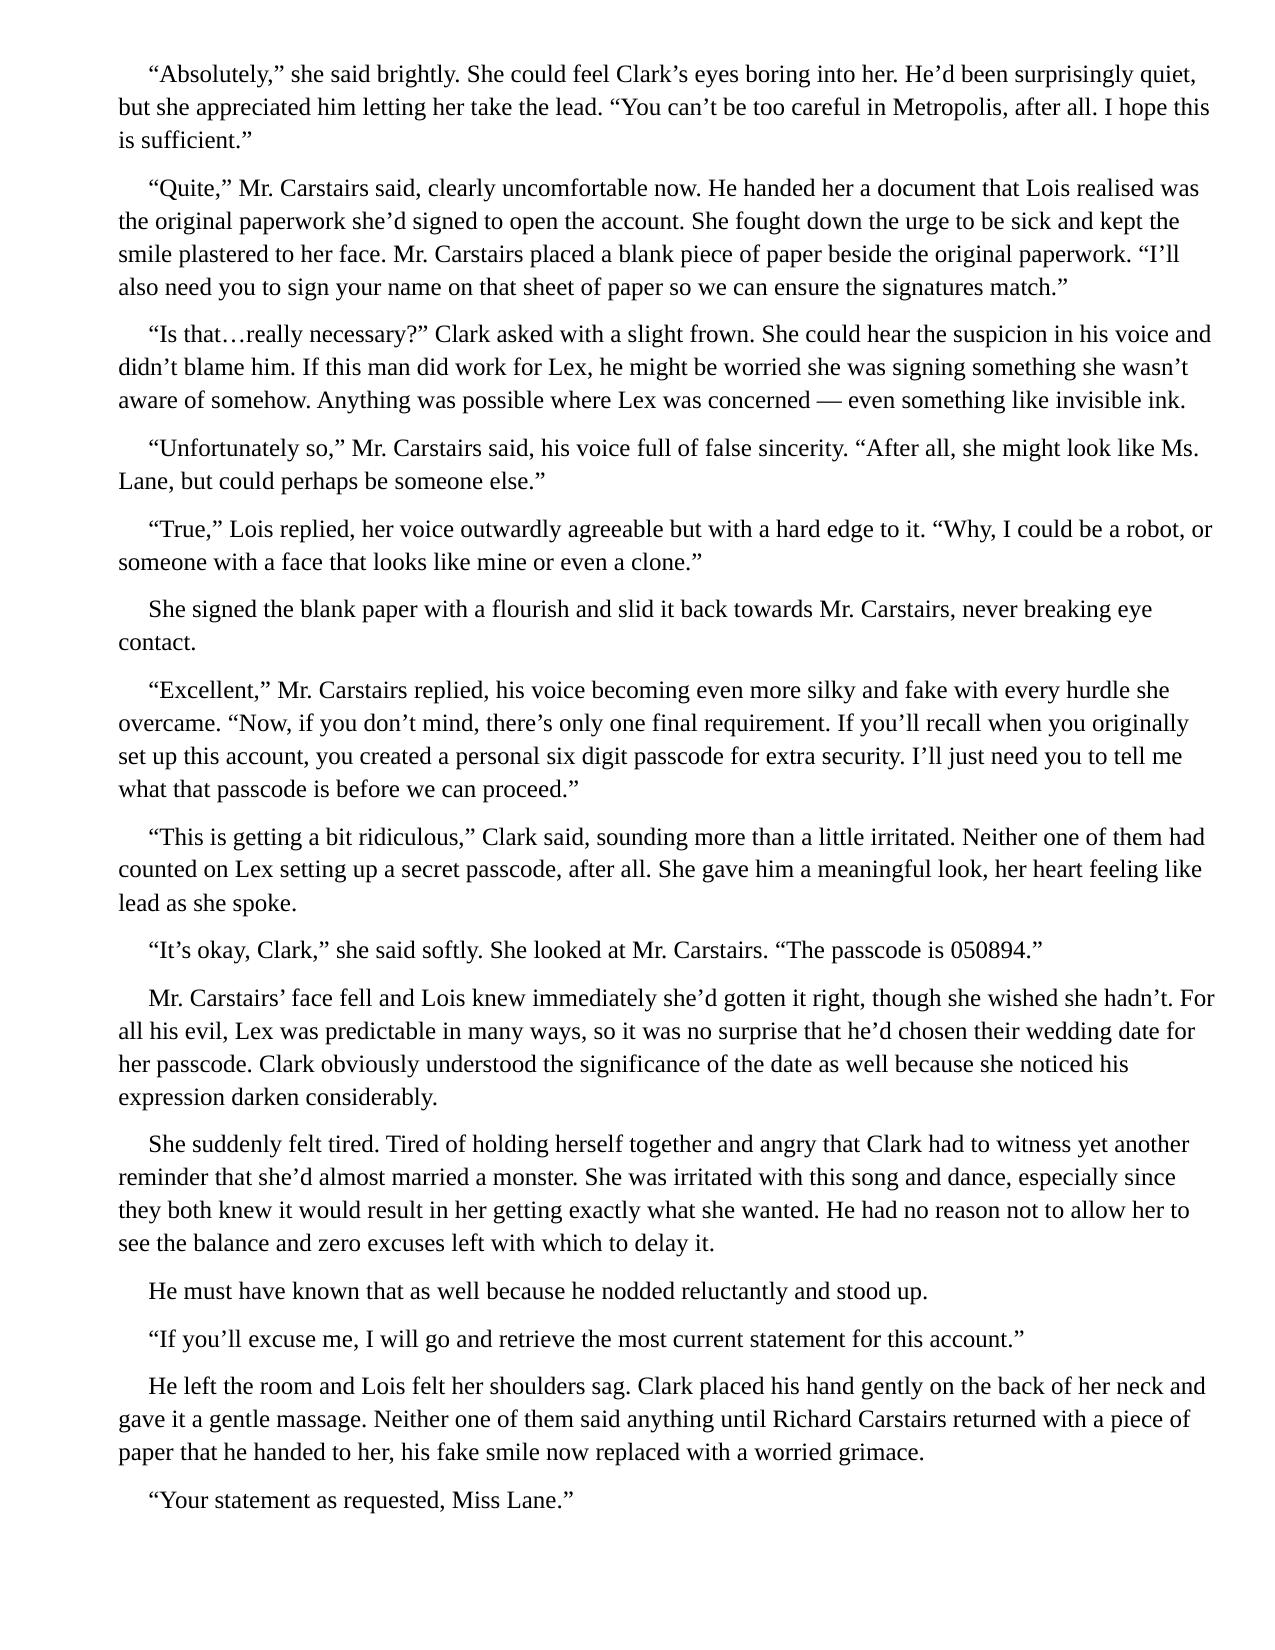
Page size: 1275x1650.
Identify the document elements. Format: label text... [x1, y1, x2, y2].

text “If you’ll excuse me, I will go and retrieve the most current statement for this account.” [118, 1324, 1216, 1352]
text “Absolutely,” she said brightly. She could feel Clark’s eyes boring into her. He’d been surprisingly quiet, but she appreciated him letting her take the lead. “You can’t be too careful in Metropolis, after all. I hope this is sufficient.” [118, 59, 1216, 154]
text “Quite,” Mr. Carstairs said, clearly uncomfortable now. He handed her a document that Lois realised was the original paperwork she’d signed to open the account. She fought down the urge to be sick and kept the smile plastered to her face. Mr. Carstairs placed a blank piece of paper beside the original paperwork. “I’ll also need you to sign your name on that sheet of paper so we can ensure the signatures match.” [118, 173, 1216, 301]
text “Is that…really necessary?” Clark asked with a slight frown. She could hear the suspicion in his voice and didn’t blame him. If this man did work for Lex, he might be worried she was signing something she wasn’t aware of somehow. Anything was possible where Lex was concerned — even something like invisible ink. [118, 319, 1216, 414]
text “Your statement as requested, Miss Lane.” [118, 1485, 1216, 1514]
text “It’s okay, Clark,” she said softly. She looked at Mr. Carstairs. “The passcode is 050894.” [118, 935, 1216, 964]
text “This is getting a bit ridiculous,” Clark said, sounding more than a little irritated. Neither one of them had counted on Lex setting up a secret passcode, after all. She gave him a meaningful look, her heart feeling like lead as she spoke. [118, 822, 1216, 916]
text She signed the blank paper with a flourish and slid it back towards Mr. Carstairs, never breaking eye contact. [118, 594, 1216, 656]
text He left the room and Lois felt her shoulders sag. Clark placed his hand gently on the back of her neck and gave it a gentle massage. Neither one of them said anything until Richard Carstairs returned with a piece of paper that he handed to her, his fake smile now replaced with a worried grimace. [118, 1371, 1216, 1466]
text He must have known that as well because he nodded reluctantly and stood up. [118, 1276, 1216, 1305]
text “Excellent,” Mr. Carstairs replied, his voice becoming even more silky and fake with every hurdle she overcame. “Now, if you don’t mind, there’s only one final requirement. If you’ll recall when you originally set up this account, you created a personal six digit passcode for extra security. I’ll just need you to tell me what that passcode is before we can proceed.” [118, 675, 1216, 803]
text She suddenly felt tired. Tired of holding herself together and angry that Clark had to witness yet another reminder that she’d almost married a monster. She was irritated with this song and dance, especially since they both knew it would result in her getting exactly what she wanted. He had no reason not to allow her to see the balance and zero excuses left with which to delay it. [118, 1129, 1216, 1257]
text “True,” Lois replied, her voice outwardly agreeable but with a hard edge to it. “Why, I could be a robot, or someone with a face that looks like mine or even a clone.” [118, 514, 1216, 575]
text “Unfortunately so,” Mr. Carstairs said, his voice full of false sincerity. “After all, she might look like Ms. Lane, but could perhaps be someone else.” [118, 433, 1216, 495]
text Mr. Carstairs’ face fell and Lois knew immediately she’d gotten it right, though she wished she hadn’t. For all his evil, Lex was predictable in many ways, so it was no surprise that he’d chosen their wedding date for her passcode. Clark obviously understood the significance of the date as well because she noticed his expression darken considerably. [118, 983, 1216, 1111]
